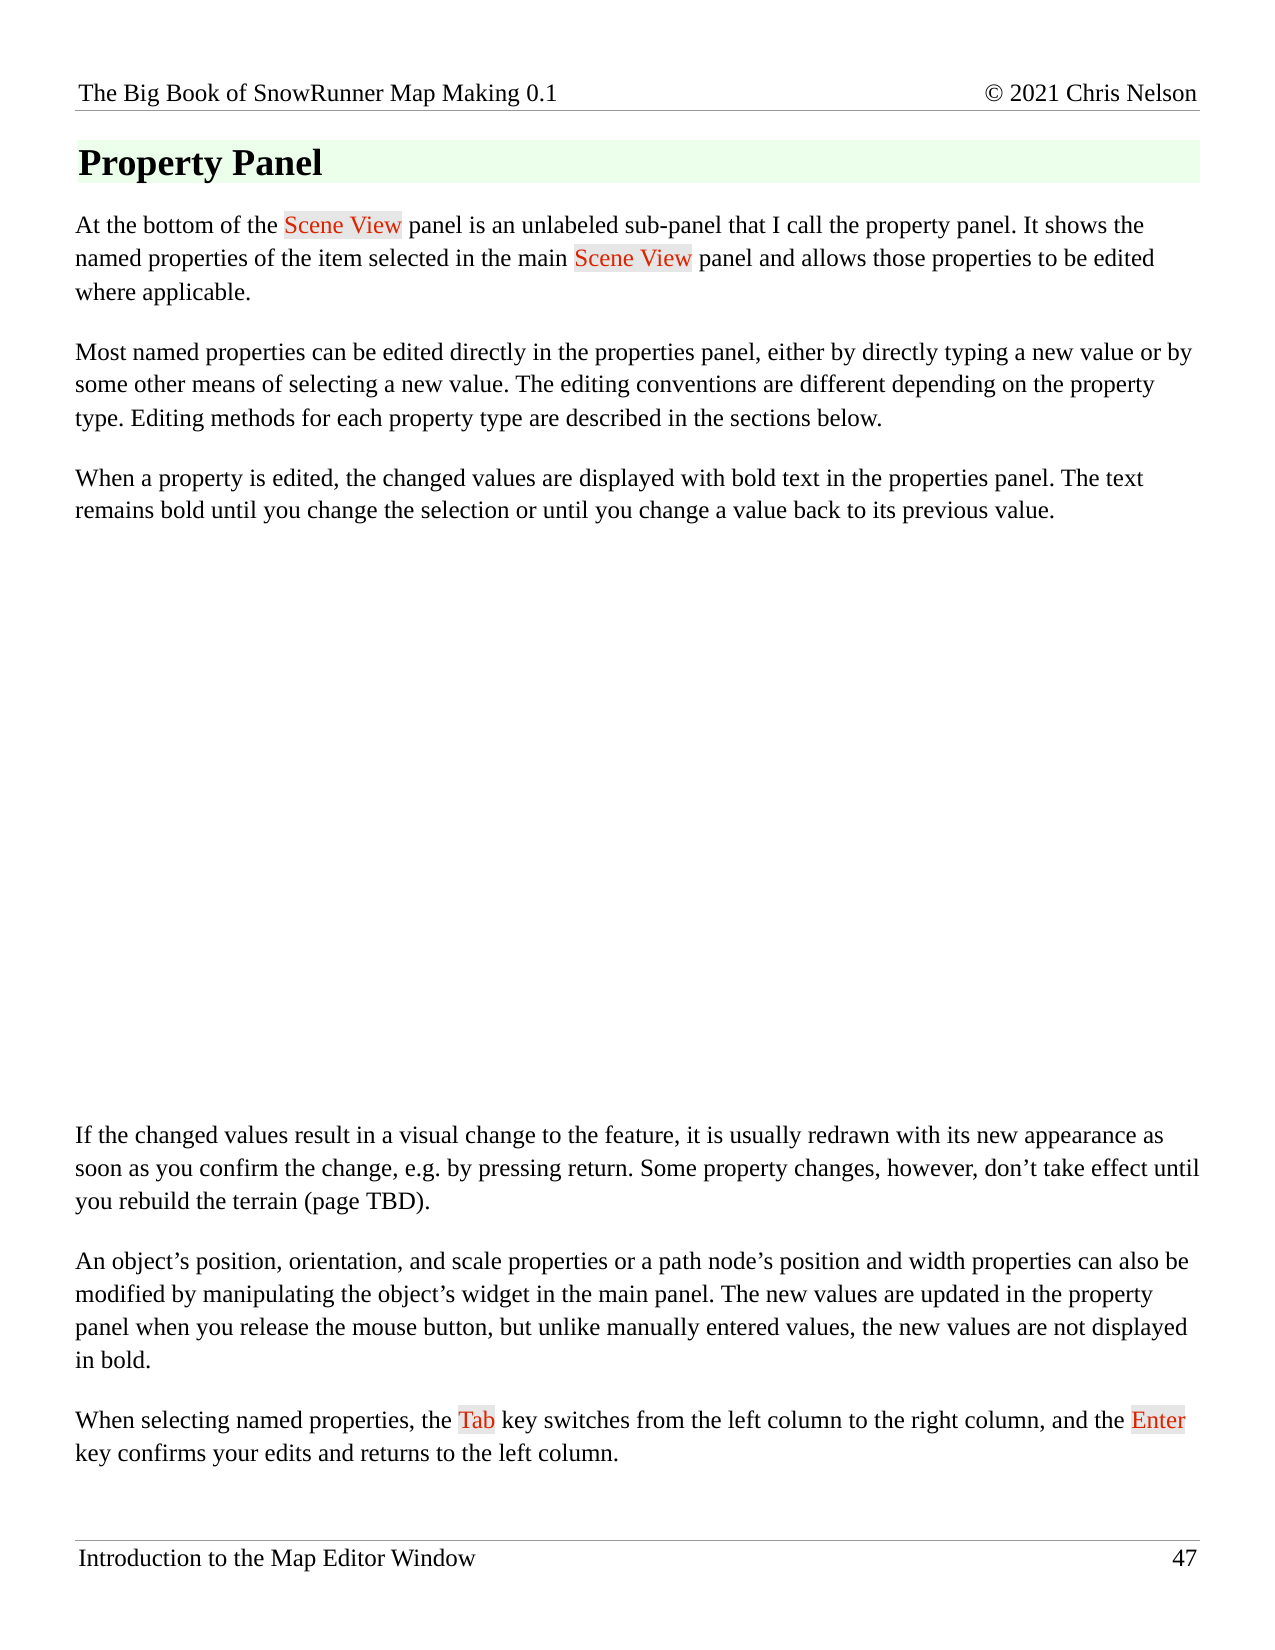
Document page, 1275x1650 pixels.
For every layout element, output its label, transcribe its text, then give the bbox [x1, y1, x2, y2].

text An object’s position, orientation, and scale properties or a path node’s position and width properties can also be modified by manipulating the object’s widget in the main panel. The new values are updated in the property panel when you release the mouse button, but unlike manually entered values, the new values are not displayed in bold. [75, 1246, 1200, 1374]
text At the bottom of the Scene View panel is an unlabeled sub-panel that I call the property panel. It shows the named properties of the item selected in the main Scene View panel and allows those properties to be edited where applicable. [75, 211, 1200, 305]
text When a property is edited, the changed values are displayed with bold text in the properties panel. The text remains bold until you change the selection or until you change a value back to its previous value. [75, 463, 1200, 524]
text If the changed values result in a visual change to the feature, it is usually redrawn with its new appearance as soon as you confirm the change, e.g. by pressing return. Some property changes, however, don’t take effect until you rebuild the terrain (page TBD). [75, 1120, 1200, 1215]
subtitle Property Panel [78, 140, 1200, 183]
text When selecting named properties, the Tab key switches from the left column to the right column, and the Enter key confirms your edits and returns to the left column. [75, 1405, 1200, 1467]
text Most named properties can be edited directly in the properties panel, either by directly typing a new value or by some other means of selecting a new value. The editing conventions are different depending on the property type. Editing methods for each property type are described in the sections below. [75, 337, 1200, 431]
